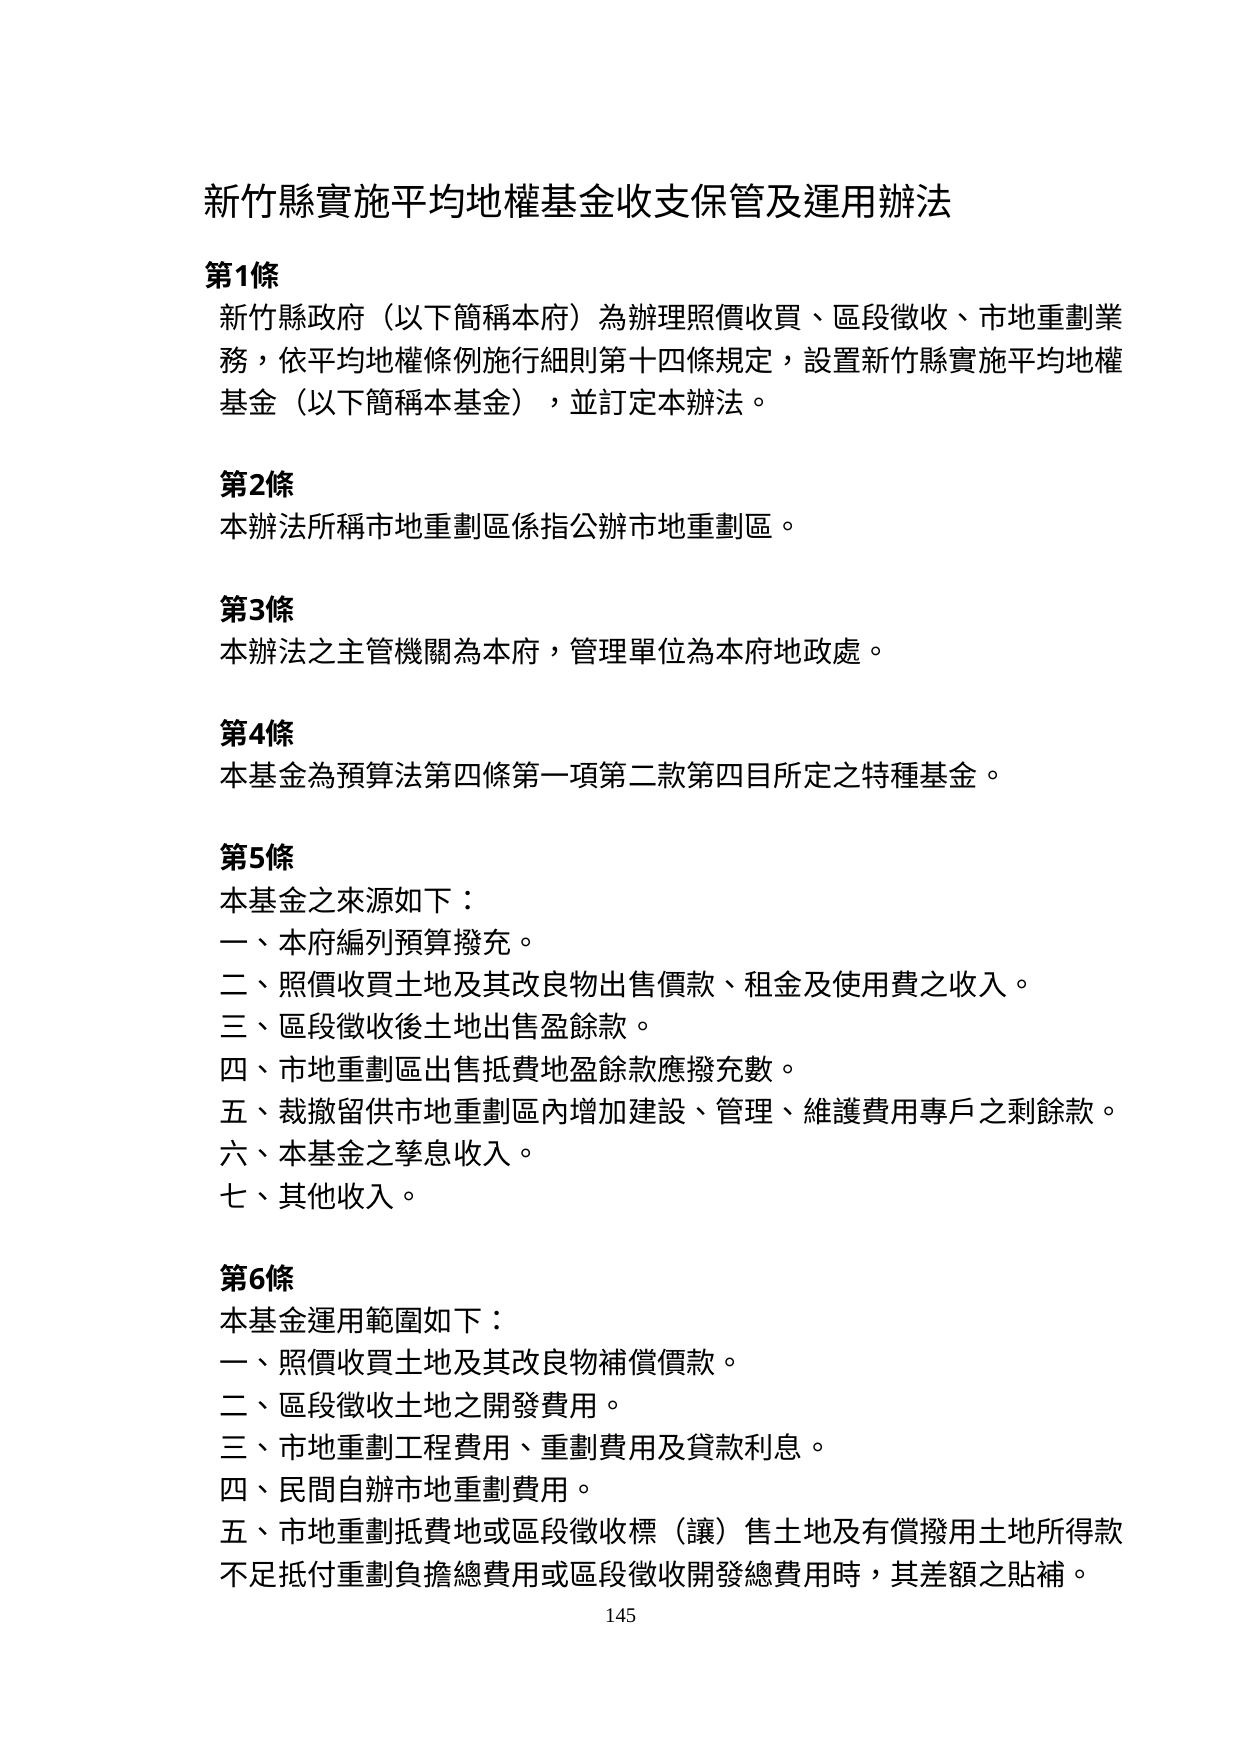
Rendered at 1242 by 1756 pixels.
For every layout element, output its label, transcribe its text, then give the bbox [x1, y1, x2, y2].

text 新竹縣實施平均地權基金收支保管及運用辦法 [203, 182, 1137, 223]
text 第1條 新竹縣政府（以下簡稱本府）為辦理照價收買、區段徵收、市地重劃業務，依平均地權條例施行細則第十四條規定，設置新竹縣實施平均地權基金（以下簡稱本基金），並訂定本辦法。 第2條 本辦法所稱市地重劃區係指公辦市地重劃區。 第3條 本辦法之主管機關為本府，管理單位為本府地政處。 第4條 本基金為預算法第四條第一項第二款第四目所定之特種基金。 第5條 本基金之來源如下： 一、本府編列預算撥充。 二、照價收買土地及其改良物出售價款、租金及使用費之收入。 三、區段徵收後土地出售盈餘款。 四、市地重劃區出售抵費地盈餘款應撥充數。 五、裁撤留供市地重劃區內增加建設、管理、維護費用專戶之剩餘款。 六、本基金之孳息收入。 七、其他收入。 第6條 本基金運用範圍如下： 一、照價收買土地及其改良物補償價款。 二、區段徵收土地之開發費用。 三、市地重劃工程費用、重劃費用及貸款利息。 四、民間自辦市地重劃費用。 五、市地重劃抵費地或區段徵收標（讓）售土地及有償撥用土地所得款不足抵付重劃負擔總費用或區段徵收開發總費用時，其差額之貼補。 [204, 253, 1137, 1594]
